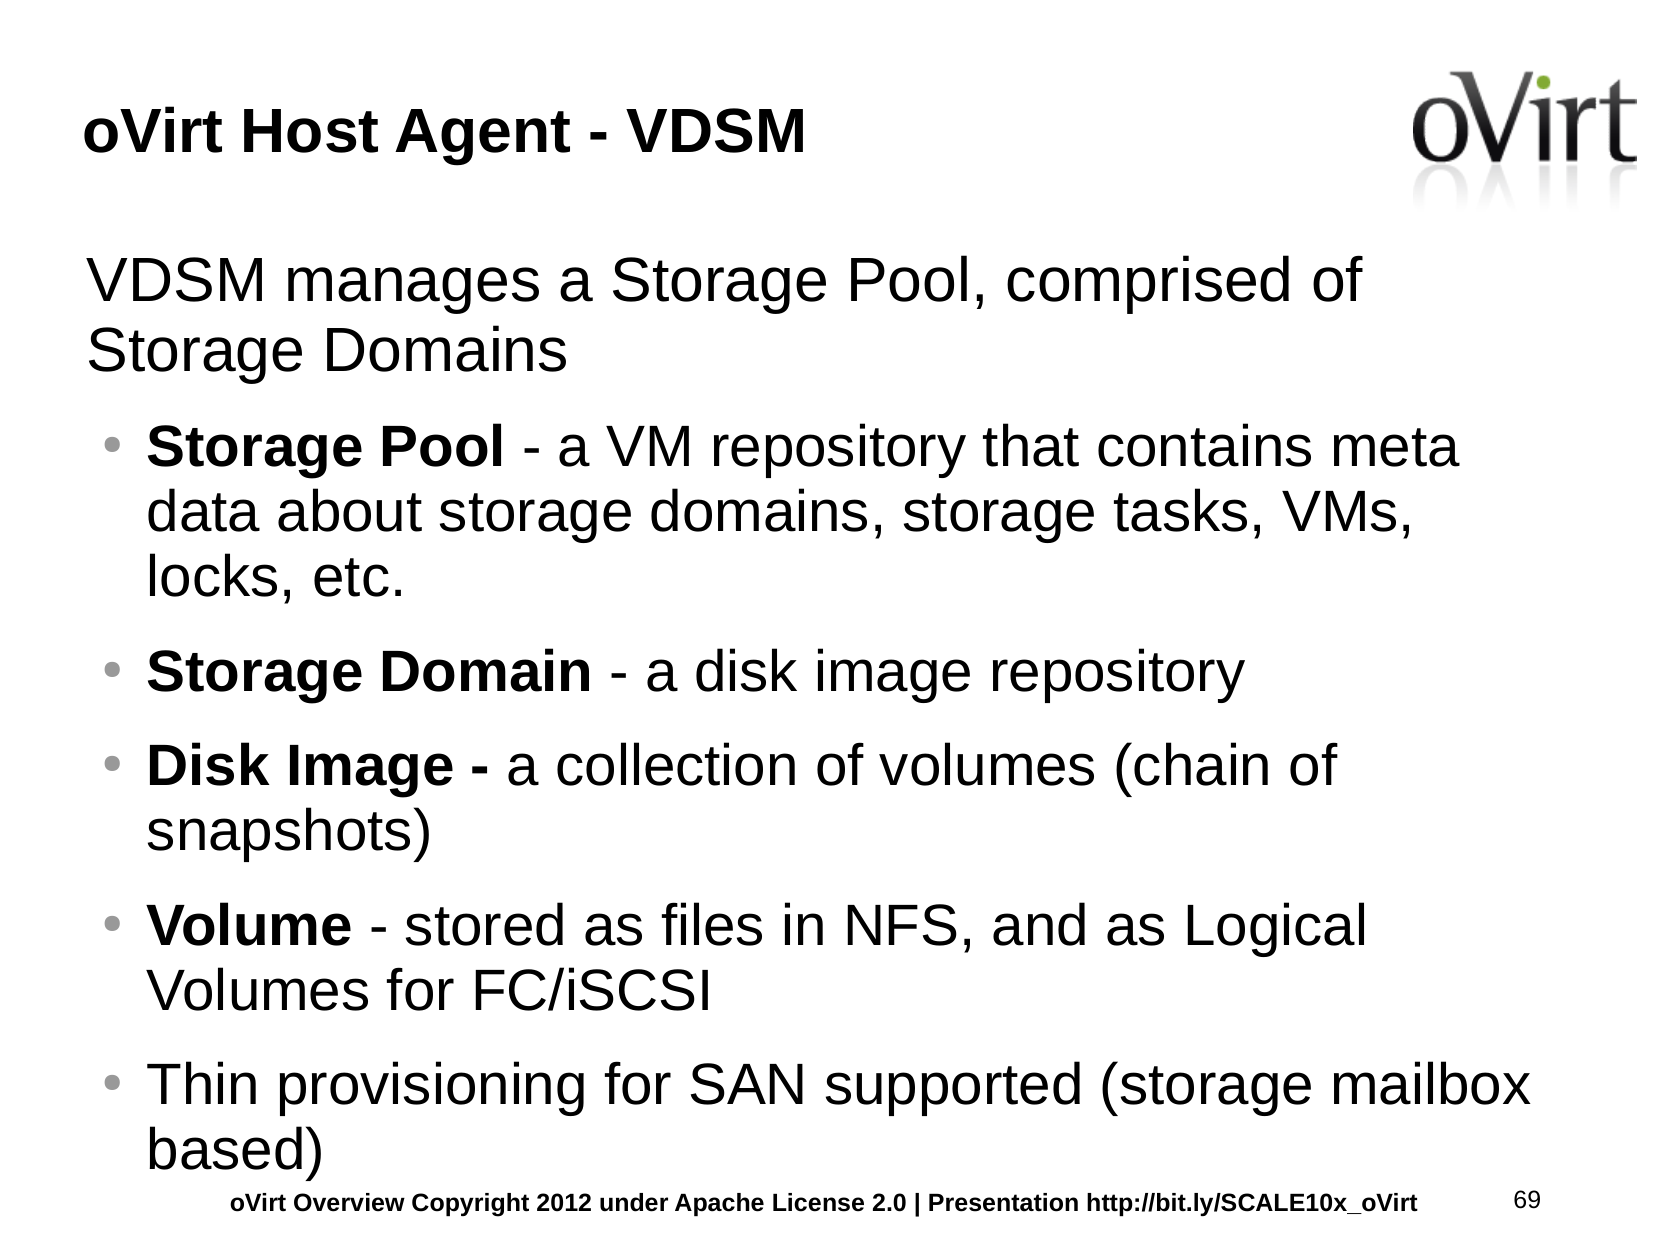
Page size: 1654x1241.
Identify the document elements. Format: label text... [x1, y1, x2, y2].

picture [1571, 63, 1637, 212]
list VDSM manages a Storage Pool, comprised of Storage Domains Storage Pool - a VM repository that contains meta data about storage domains, storage tasks, VMs, locks, etc. Storage Domain - a disk image repository Disk Image - a collection of volumes (chain of snapshots) Volume - stored as files in NFS, and as Logical Volumes for FC/iSCSI Thin provisioning for SAN supported (storage mailbox based) [86, 244, 1576, 1183]
title oVirt Host Agent - VDSM [82, 37, 1571, 226]
